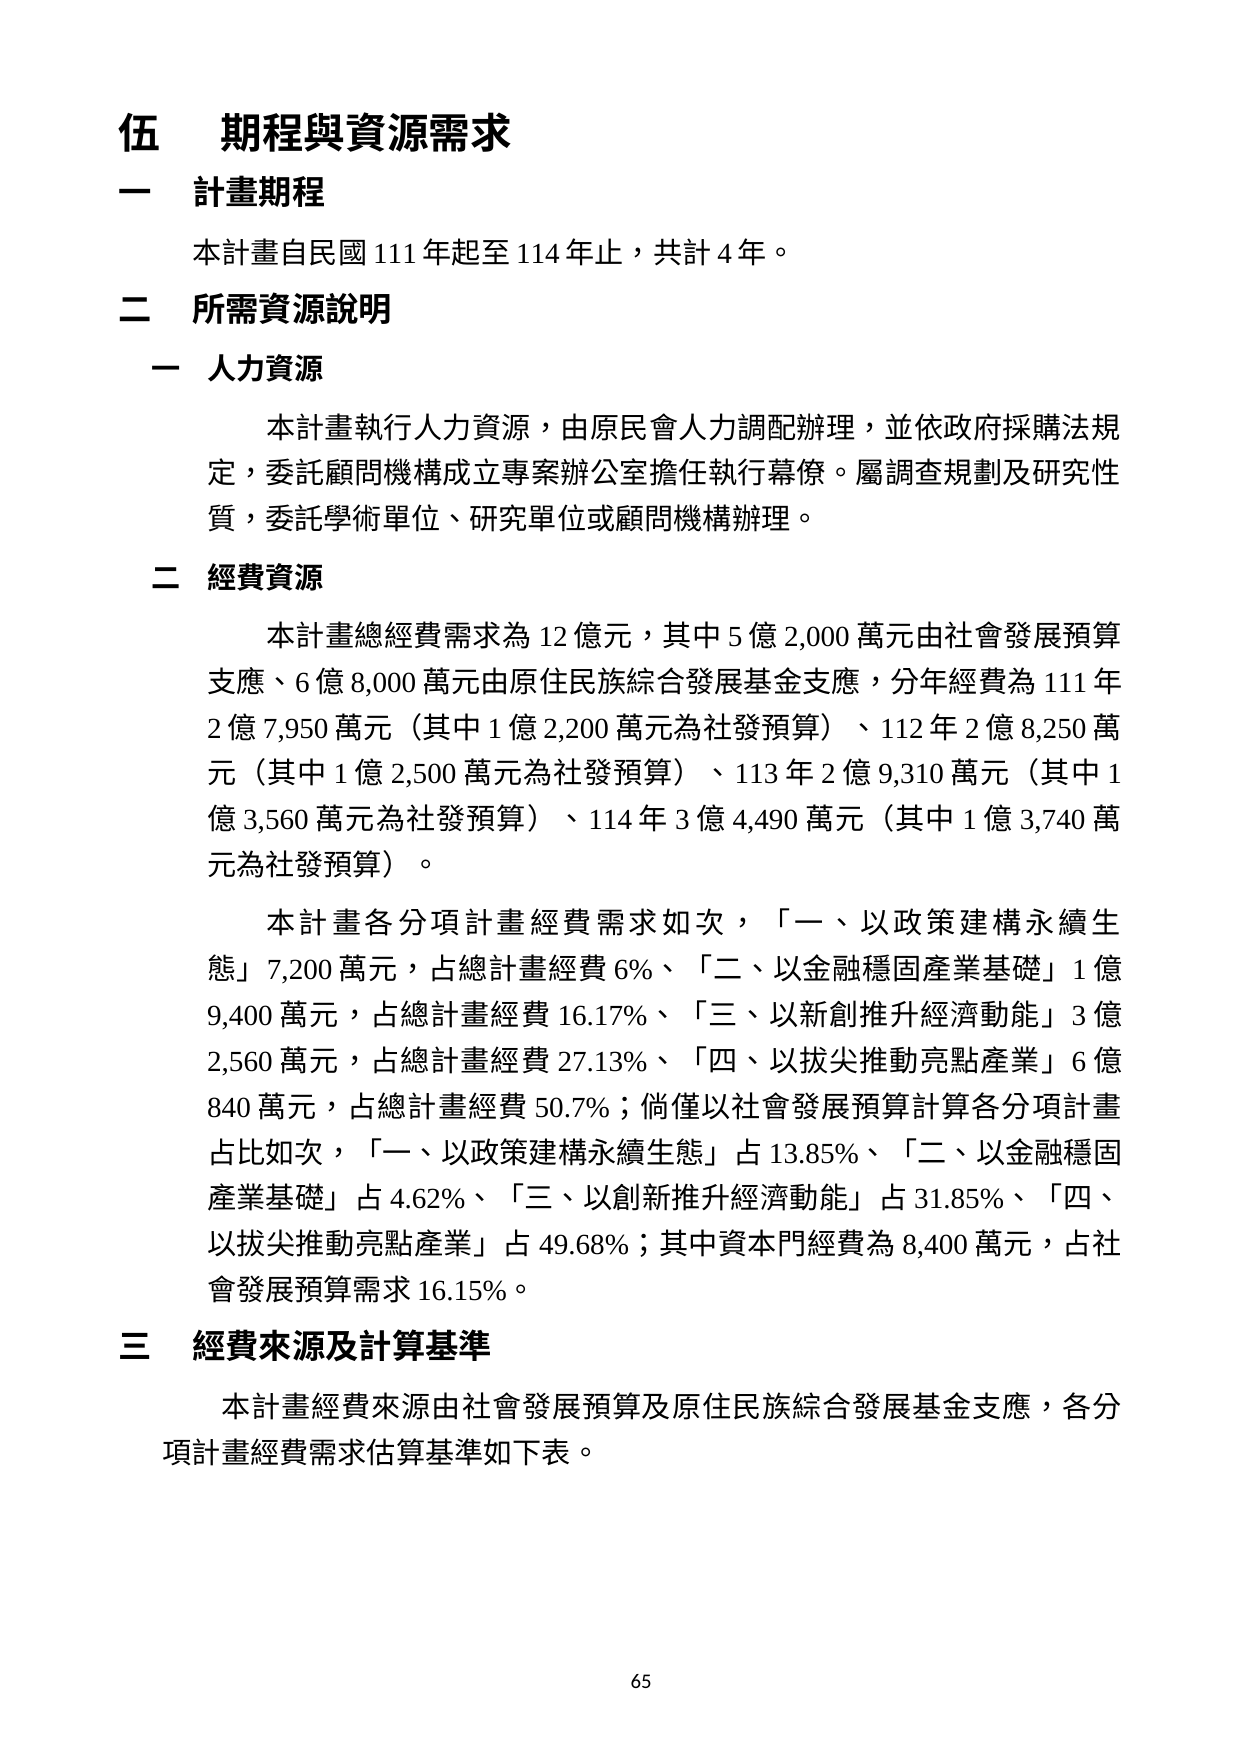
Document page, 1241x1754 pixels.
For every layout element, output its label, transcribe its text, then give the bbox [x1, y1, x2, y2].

list 本計畫總經費需求為12億元，其中5億2,000萬元由社會發展預算支應、6億8,000萬元由原住民族綜合發展基金支應，分年經費為111年2億7,950萬元（其中1億2,200萬元為社發預算）、112年2億8,250萬元（其中1億2,500萬元為社發預算）、113年2億9,310萬元（其中1億3,560萬元為社發預算）、114年3億4,490萬元（其中1億3,740萬元為社發預算）。 [207, 610, 1122, 885]
subtitle 計畫期程 [118, 168, 1122, 214]
list 經費資源 [151, 551, 1122, 597]
list 期程與資源需求 [118, 118, 1090, 156]
subtitle 經費來源及計算基準 [118, 1322, 1122, 1368]
list 本計畫執行人力資源，由原民會人力調配辦理，並依政府採購法規定，委託顧問機構成立專案辦公室擔任執行幕僚。屬調查規劃及研究性質，委託學術單位、研究單位或顧問機構辦理。 [207, 401, 1122, 539]
list 本計畫自民國111年起至114年止，共計4年。 [192, 226, 1122, 272]
list 本計畫經費來源由社會發展預算及原住民族綜合發展基金支應，各分項計畫經費需求估算基準如下表。 [162, 1381, 1122, 1472]
list 本計畫各分項計畫經費需求如次，「一、以政策建構永續生態」7,200萬元，占總計畫經費6%、「二、以金融穩固產業基礎」1億9,400萬元，占總計畫經費16.17%、「三、以新創推升經濟動能」3億2,560萬元，占總計畫經費27.13%、「四、以拔尖推動亮點產業」6億840萬元，占總計畫經費50.7%；倘僅以社會發展預算計算各分項計畫占比如次，「一、以政策建構永續生態」占13.85%、「二、以金融穩固產業基礎」占4.62%、「三、以創新推升經濟動能」占31.85%、「四、以拔尖推動亮點產業」占49.68%；其中資本門經費為8,400萬元，占社會發展預算需求16.15%。 [207, 897, 1122, 1310]
list 人力資源 [151, 343, 1122, 389]
subtitle 所需資源說明 [118, 285, 1122, 331]
